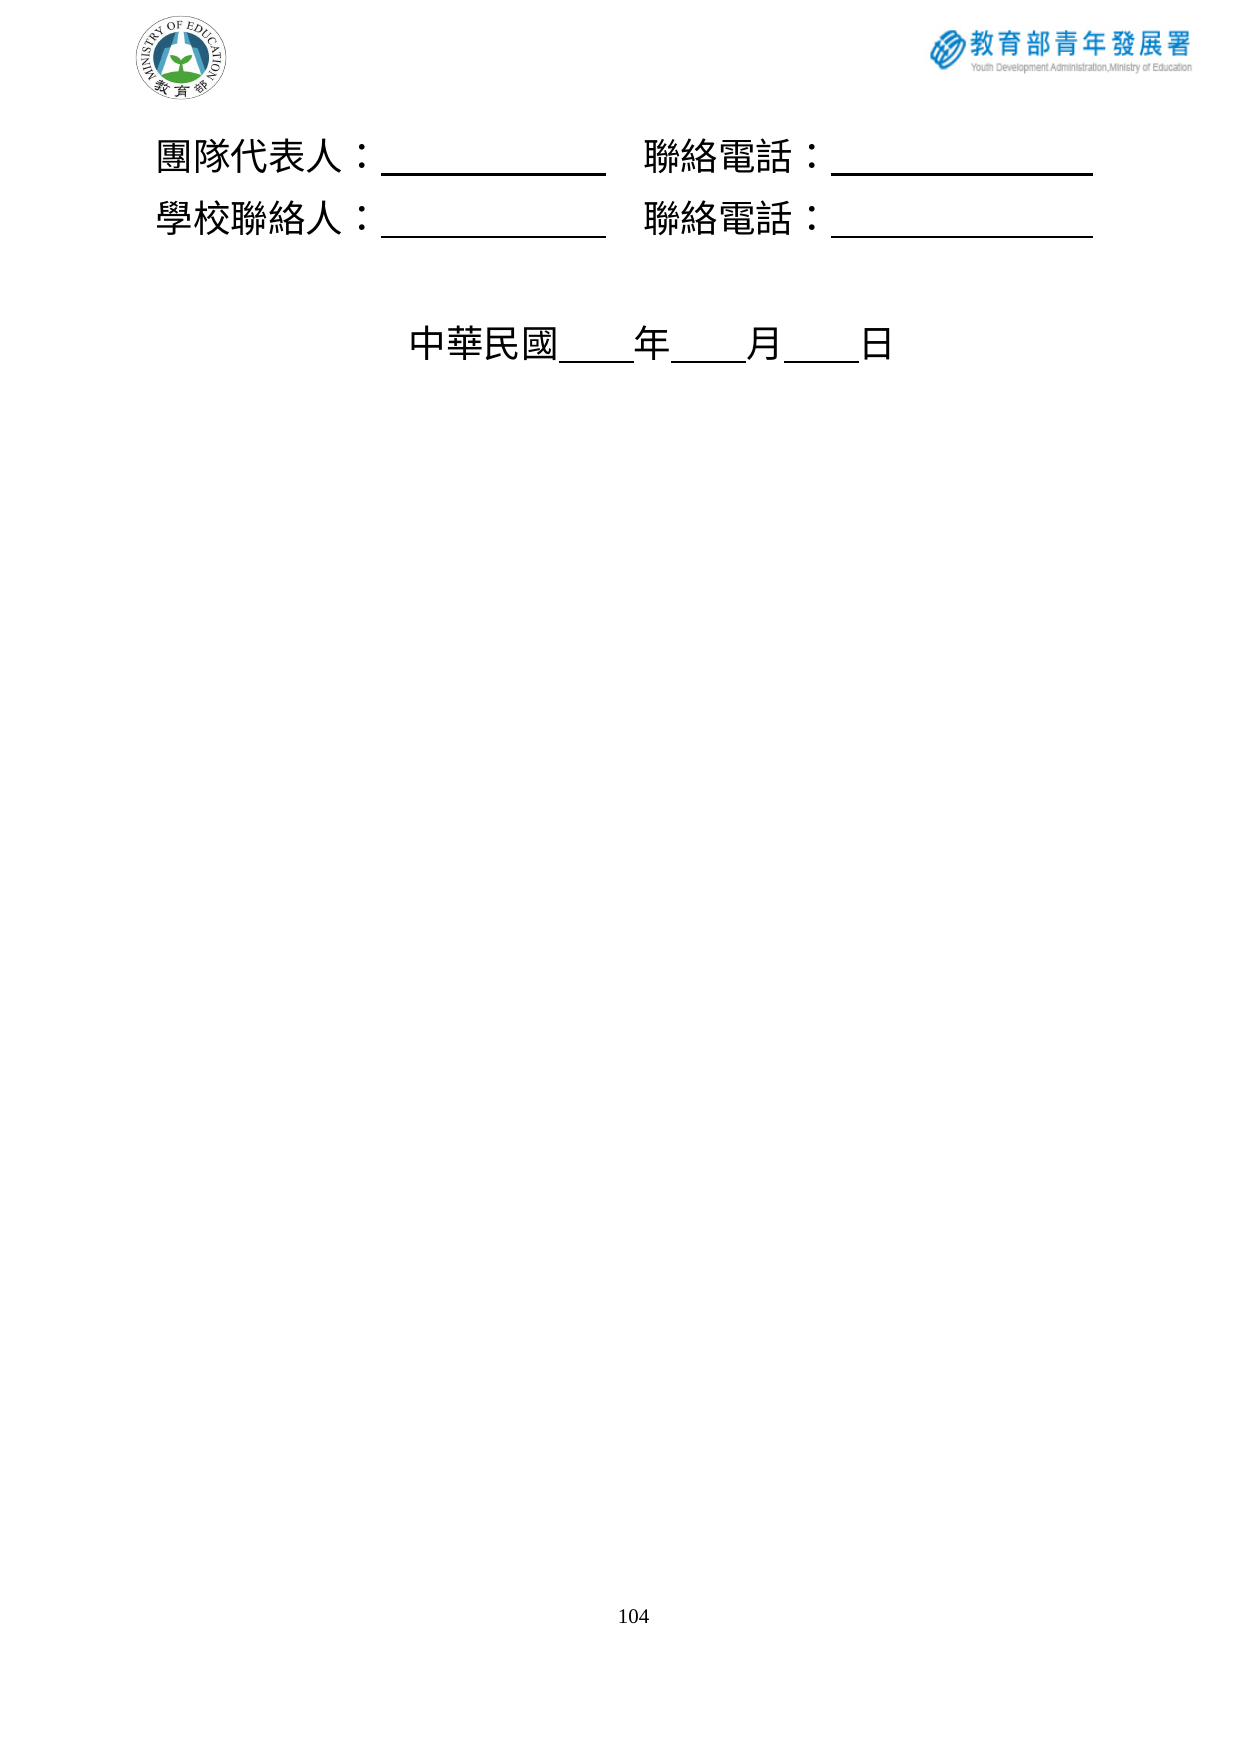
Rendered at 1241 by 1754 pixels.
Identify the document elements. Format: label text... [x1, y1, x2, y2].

text 團隊代表人： 聯絡電話： [118, 112, 1186, 175]
text 學校聯絡人： 聯絡電話： [118, 175, 1186, 237]
text 中華民國 年 月 日 [118, 300, 1186, 362]
